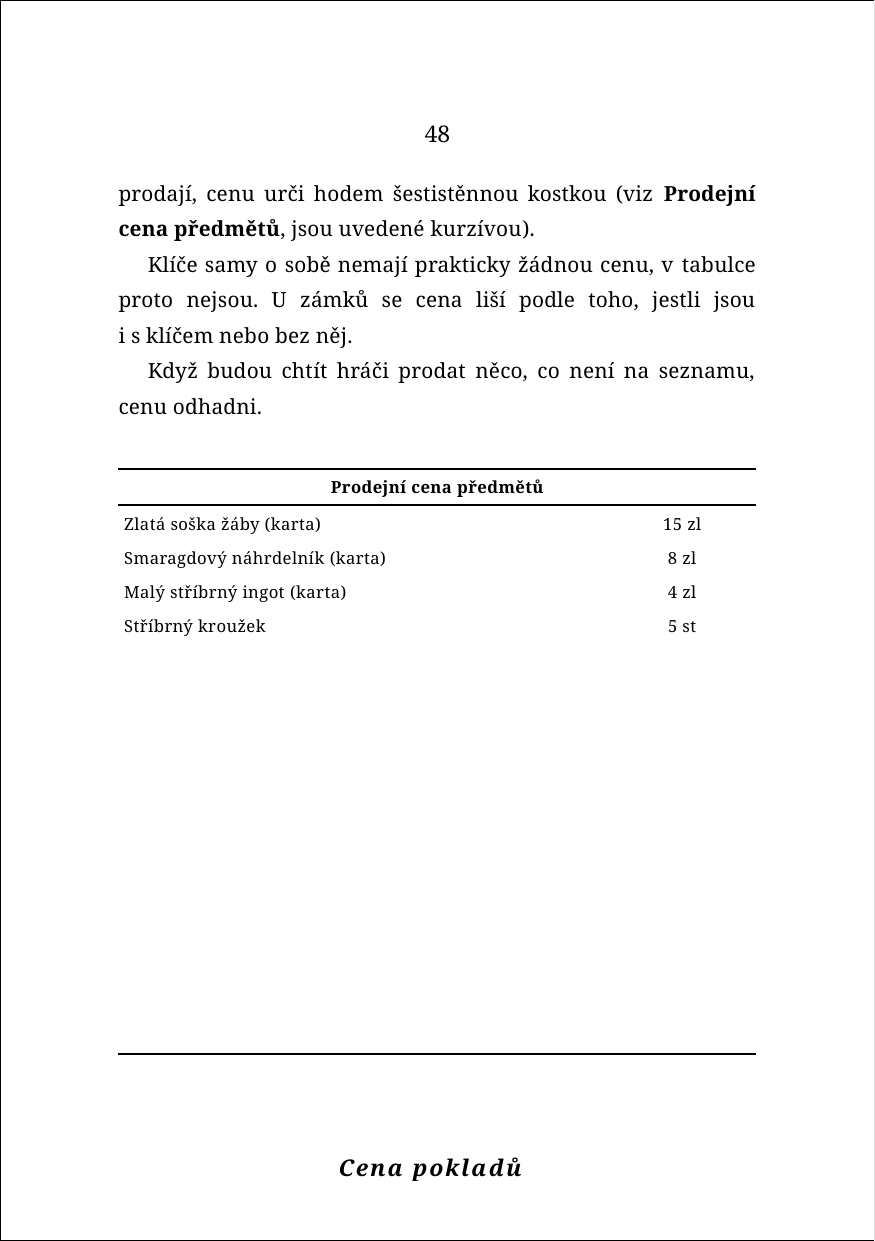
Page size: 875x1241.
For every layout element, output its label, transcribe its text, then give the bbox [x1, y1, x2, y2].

table_cell 8 zl [608, 541, 756, 575]
table_cell [118, 951, 608, 985]
table_cell [118, 643, 608, 677]
table_cell Stříbrný kroužek [118, 609, 608, 643]
table_cell [118, 746, 608, 780]
table_cell Smaragdový náhrdelník (karta) [118, 541, 608, 575]
table_cell [608, 882, 756, 916]
table_cell [608, 780, 756, 814]
table_cell [118, 711, 608, 746]
table_cell Malý stříbrný ingot (karta) [118, 575, 608, 609]
table_cell [118, 916, 608, 951]
table_cell 15 zl [608, 506, 756, 541]
table_cell [608, 951, 756, 985]
table_cell [608, 677, 756, 711]
table_header Prodejní cena předmětů [118, 470, 756, 504]
table_cell [608, 848, 756, 882]
text prodají, cenu urči hodem šestistěnnou kostkou (viz Prodejní cena předmětů, jsou uvedené kurzívou). Klíče samy o⁠ sobě nemají prakticky žádnou cenu, v⁠ tabulce proto nejsou. U⁠ zámků se cena liší podle toho, jestli jsou i⁠ s⁠ klíčem nebo bez něj. Když budou chtít hráči prodat něco, co není na seznamu, cenu odhadni. [118, 179, 756, 421]
table_cell [608, 1019, 756, 1053]
table_cell 5 st [608, 609, 756, 643]
table_cell [118, 882, 608, 916]
table_cell [608, 711, 756, 746]
table_cell [118, 677, 608, 711]
table_cell [608, 814, 756, 848]
table_cell [118, 814, 608, 848]
table_cell [608, 916, 756, 951]
table_cell 4 zl [608, 575, 756, 609]
table_cell [118, 848, 608, 882]
table_cell Zlatá soška žáby (karta) [118, 506, 608, 541]
table_cell [608, 643, 756, 677]
table_cell [118, 985, 608, 1019]
table_cell [608, 746, 756, 780]
table_cell [118, 780, 608, 814]
table_cell [608, 985, 756, 1019]
table_cell [118, 1019, 608, 1053]
